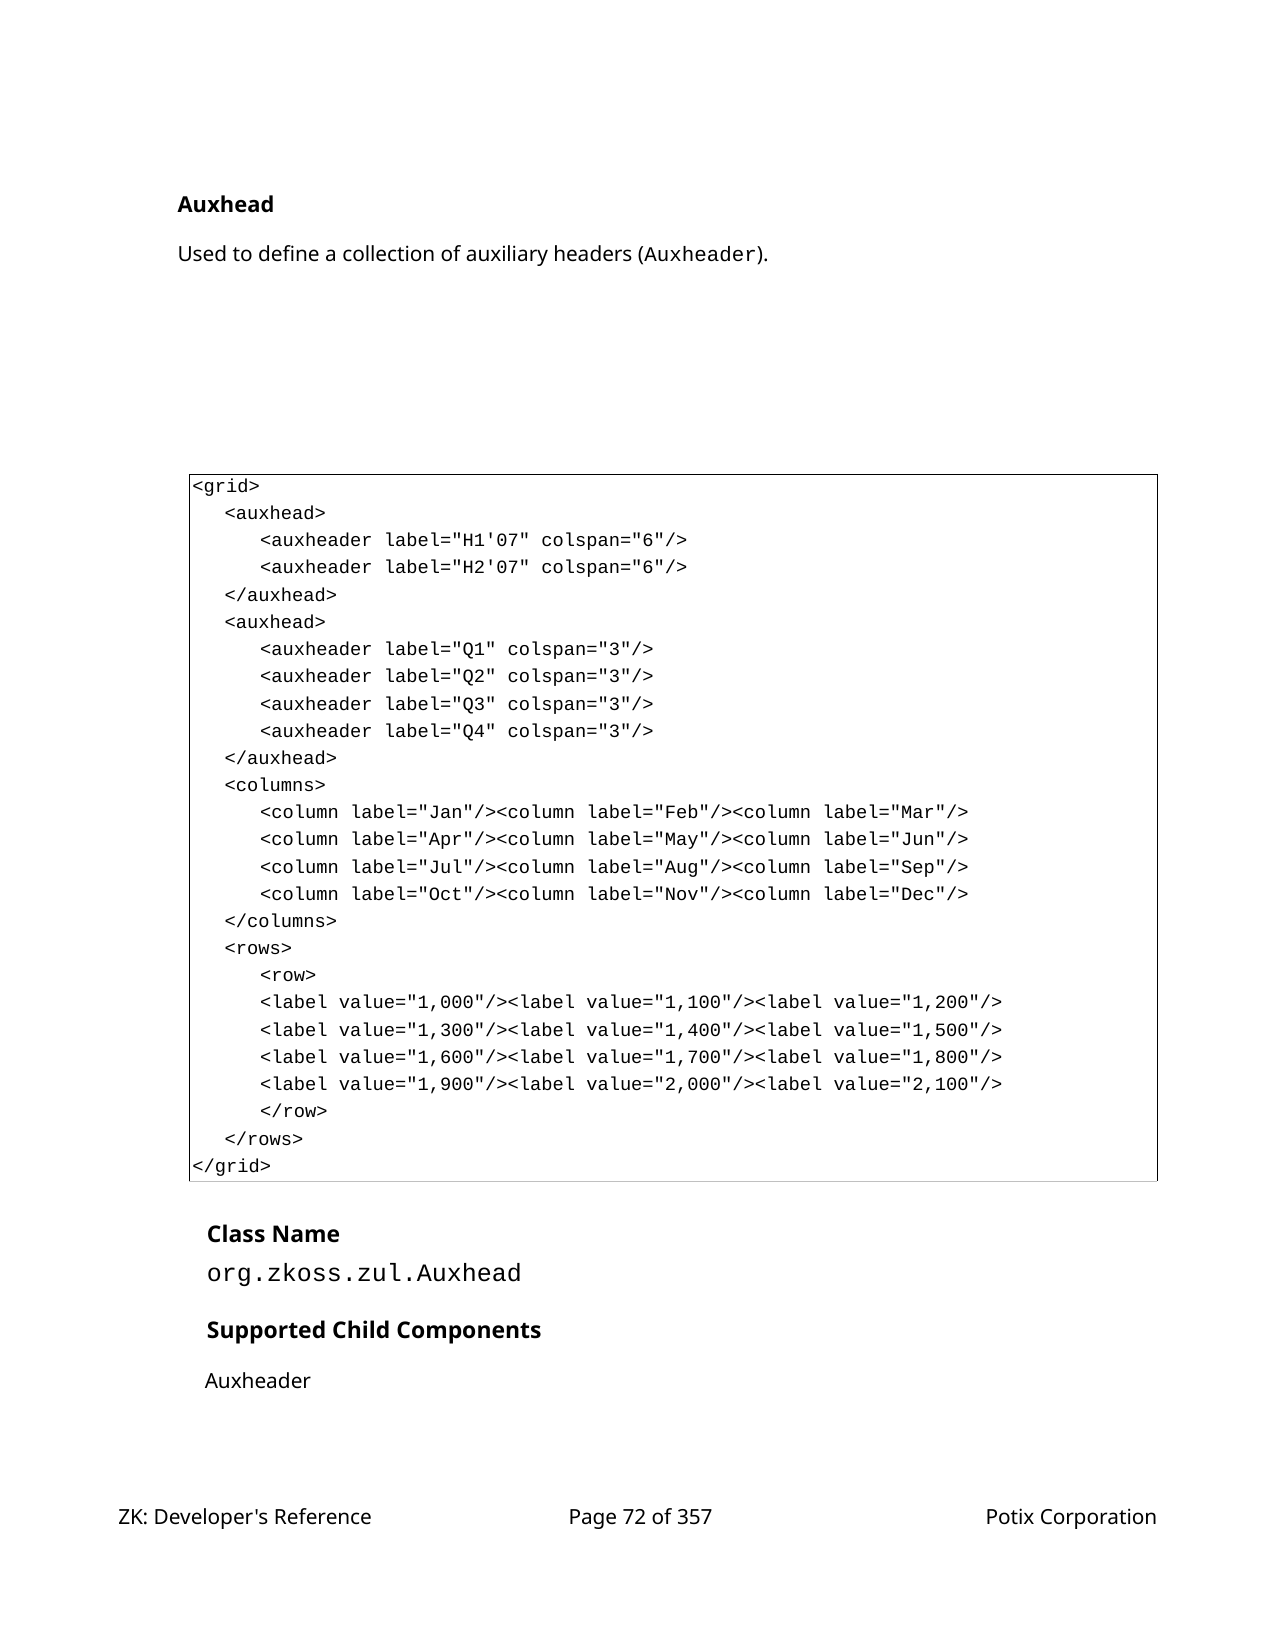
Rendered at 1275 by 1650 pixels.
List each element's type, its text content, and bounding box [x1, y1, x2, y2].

text <column label="Jul"/><column label="Aug"/><column label="Sep"/> [190, 854, 1157, 879]
text org.zkoss.zul.Auxhead [207, 1261, 1157, 1289]
text Auxheader [118, 1366, 1157, 1395]
subtitle Supported Child Components [207, 1314, 1157, 1346]
text </rows> [190, 1126, 1157, 1151]
text <grid> [190, 475, 1157, 498]
text <column label="Jan"/><column label="Feb"/><column label="Mar"/> [190, 800, 1157, 824]
text <auxheader label="H1'07" colspan="6"/> [190, 528, 1157, 552]
text <column label="Oct"/><column label="Nov"/><column label="Dec"/> [190, 882, 1157, 906]
subtitle Class Name [207, 1217, 1157, 1249]
text <label value="1,600"/><label value="1,700"/><label value="1,800"/> [190, 1045, 1157, 1069]
text </row> [190, 1099, 1157, 1123]
text <auxhead> [190, 501, 1157, 525]
text <rows> [190, 936, 1157, 960]
text <auxheader label="Q1" colspan="3"/> [190, 637, 1157, 661]
text </auxhead> [190, 746, 1157, 770]
text </grid> [190, 1153, 1157, 1181]
text <column label="Apr"/><column label="May"/><column label="Jun"/> [190, 827, 1157, 852]
text <columns> [190, 773, 1157, 797]
text <label value="1,000"/><label value="1,100"/><label value="1,200"/> [190, 990, 1157, 1015]
text <label value="1,900"/><label value="2,000"/><label value="2,100"/> [190, 1072, 1157, 1096]
text <auxhead> [190, 610, 1157, 634]
text <row> [190, 963, 1157, 987]
text </columns> [190, 909, 1157, 933]
subtitle Auxhead [177, 189, 1157, 219]
text <auxheader label="Q3" colspan="3"/> [190, 691, 1157, 716]
text <label value="1,300"/><label value="1,400"/><label value="1,500"/> [190, 1018, 1157, 1042]
text <auxheader label="H2'07" colspan="6"/> [190, 555, 1157, 580]
text <auxheader label="Q2" colspan="3"/> [190, 664, 1157, 688]
text Used to define a collection of auxiliary headers (Auxheader). [177, 239, 1157, 268]
text </auxhead> [190, 583, 1157, 607]
text <auxheader label="Q4" colspan="3"/> [190, 718, 1157, 743]
